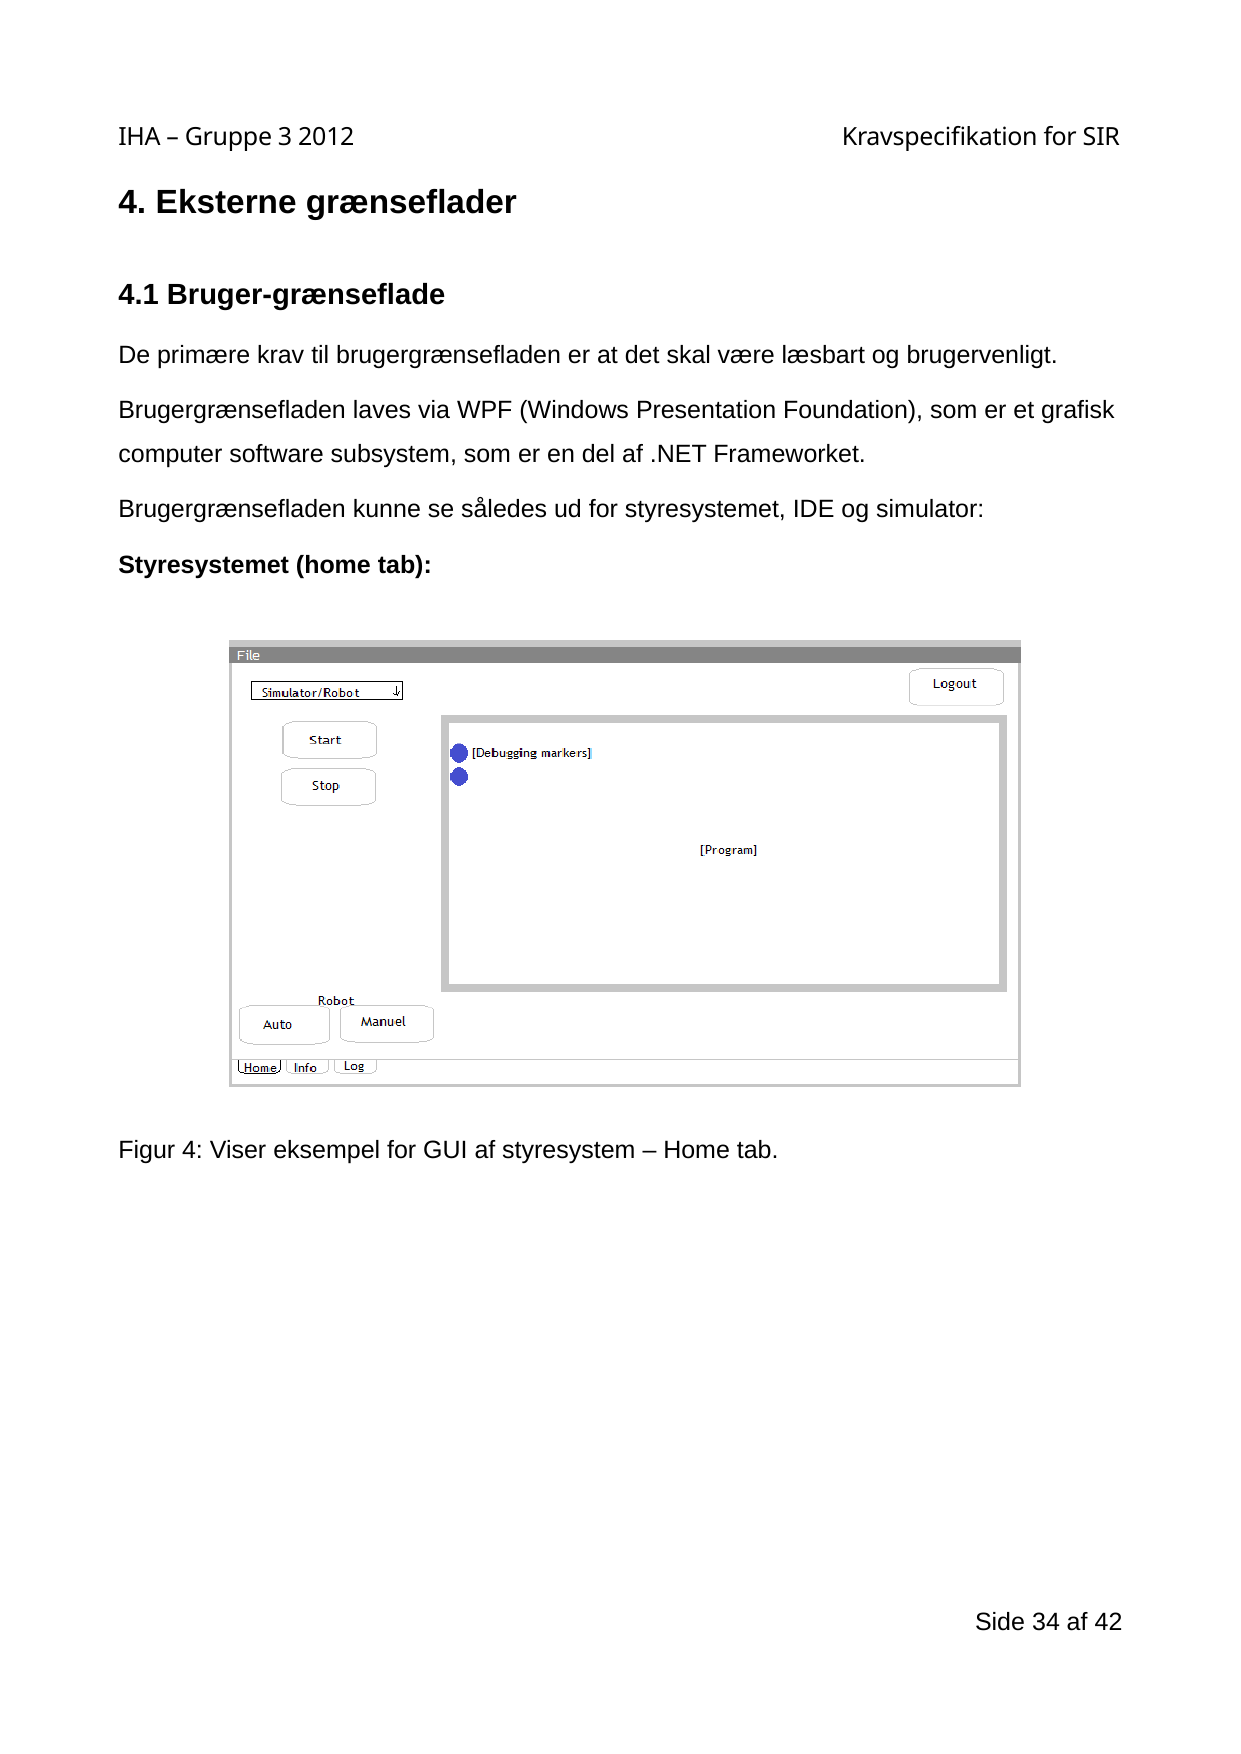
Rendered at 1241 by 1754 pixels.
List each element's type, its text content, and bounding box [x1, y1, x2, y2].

text Brugergrænsefladen kunne se således ud for styresystemet, IDE og simulator: [118, 494, 1122, 523]
subtitle 4.1 Bruger-grænseflade [118, 277, 1122, 311]
text Brugergrænsefladen laves via WPF (Windows Presentation Foundation), som er et grafisk computer software subsystem, som er en del af .NET Frameworket. [118, 396, 1122, 467]
text De primære krav til brugergrænsefladen er at det skal være læsbart og brugervenligt. [118, 340, 1122, 369]
text Styresystemet (home tab): [118, 550, 1122, 579]
text Figur 4: Viser eksempel for GUI af styresystem – Home tab. [118, 1121, 1122, 1163]
picture [157, 593, 1083, 1121]
subtitle 4. Eksterne grænseflader [118, 182, 1122, 220]
